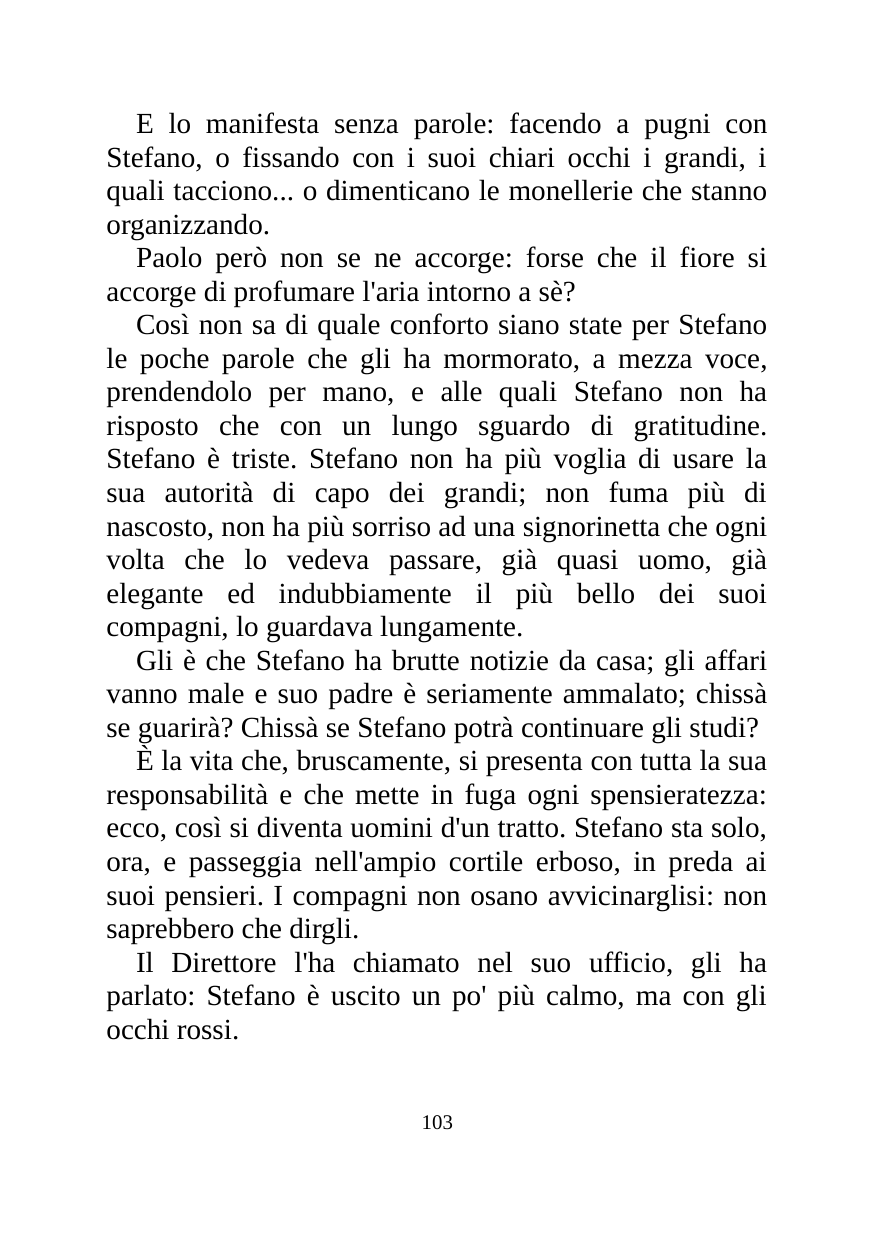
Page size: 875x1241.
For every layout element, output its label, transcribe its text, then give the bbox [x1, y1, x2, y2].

text È la vita che, bruscamente, si presenta con tutta la sua responsabilità e che mette in fuga ogni spensieratezza: ecco, così si diventa uomini d'un tratto. Stefano sta solo, ora, e passeggia nell'ampio cortile erboso, in preda ai suoi pensieri. I compagni non osano avvicinarglisi: non saprebbero che dirgli. [106, 743, 768, 945]
text Il Direttore l'ha chiamato nel suo ufficio, gli ha parlato: Stefano è uscito un po' più calmo, ma con gli occhi rossi. [106, 945, 768, 1045]
text Paolo però non se ne accorge: forse che il fiore si accorge di profumare l'aria intorno a sè? [106, 240, 768, 307]
text Gli è che Stefano ha brutte notizie da casa; gli affari vanno male e suo padre è seriamente ammalato; chissà se guarirà? Chissà se Stefano potrà continuare gli studi? [106, 643, 768, 743]
text E lo manifesta senza parole: facendo a pugni con Stefano, o fissando con i suoi chiari occhi i grandi, i quali tacciono... o dimenticano le monellerie che stanno organizzando. [106, 106, 768, 240]
text Così non sa di quale conforto siano state per Stefano le poche parole che gli ha mormorato, a mezza voce, prendendolo per mano, e alle quali Stefano non ha risposto che con un lungo sguardo di gratitudine. Stefano è triste. Stefano non ha più voglia di usare la sua autorità di capo dei grandi; non fuma più di nascosto, non ha più sorriso ad una signorinetta che ogni volta che lo vedeva passare, già quasi uomo, già elegante ed indubbiamente il più bello dei suoi compagni, lo guardava lungamente. [106, 307, 768, 643]
